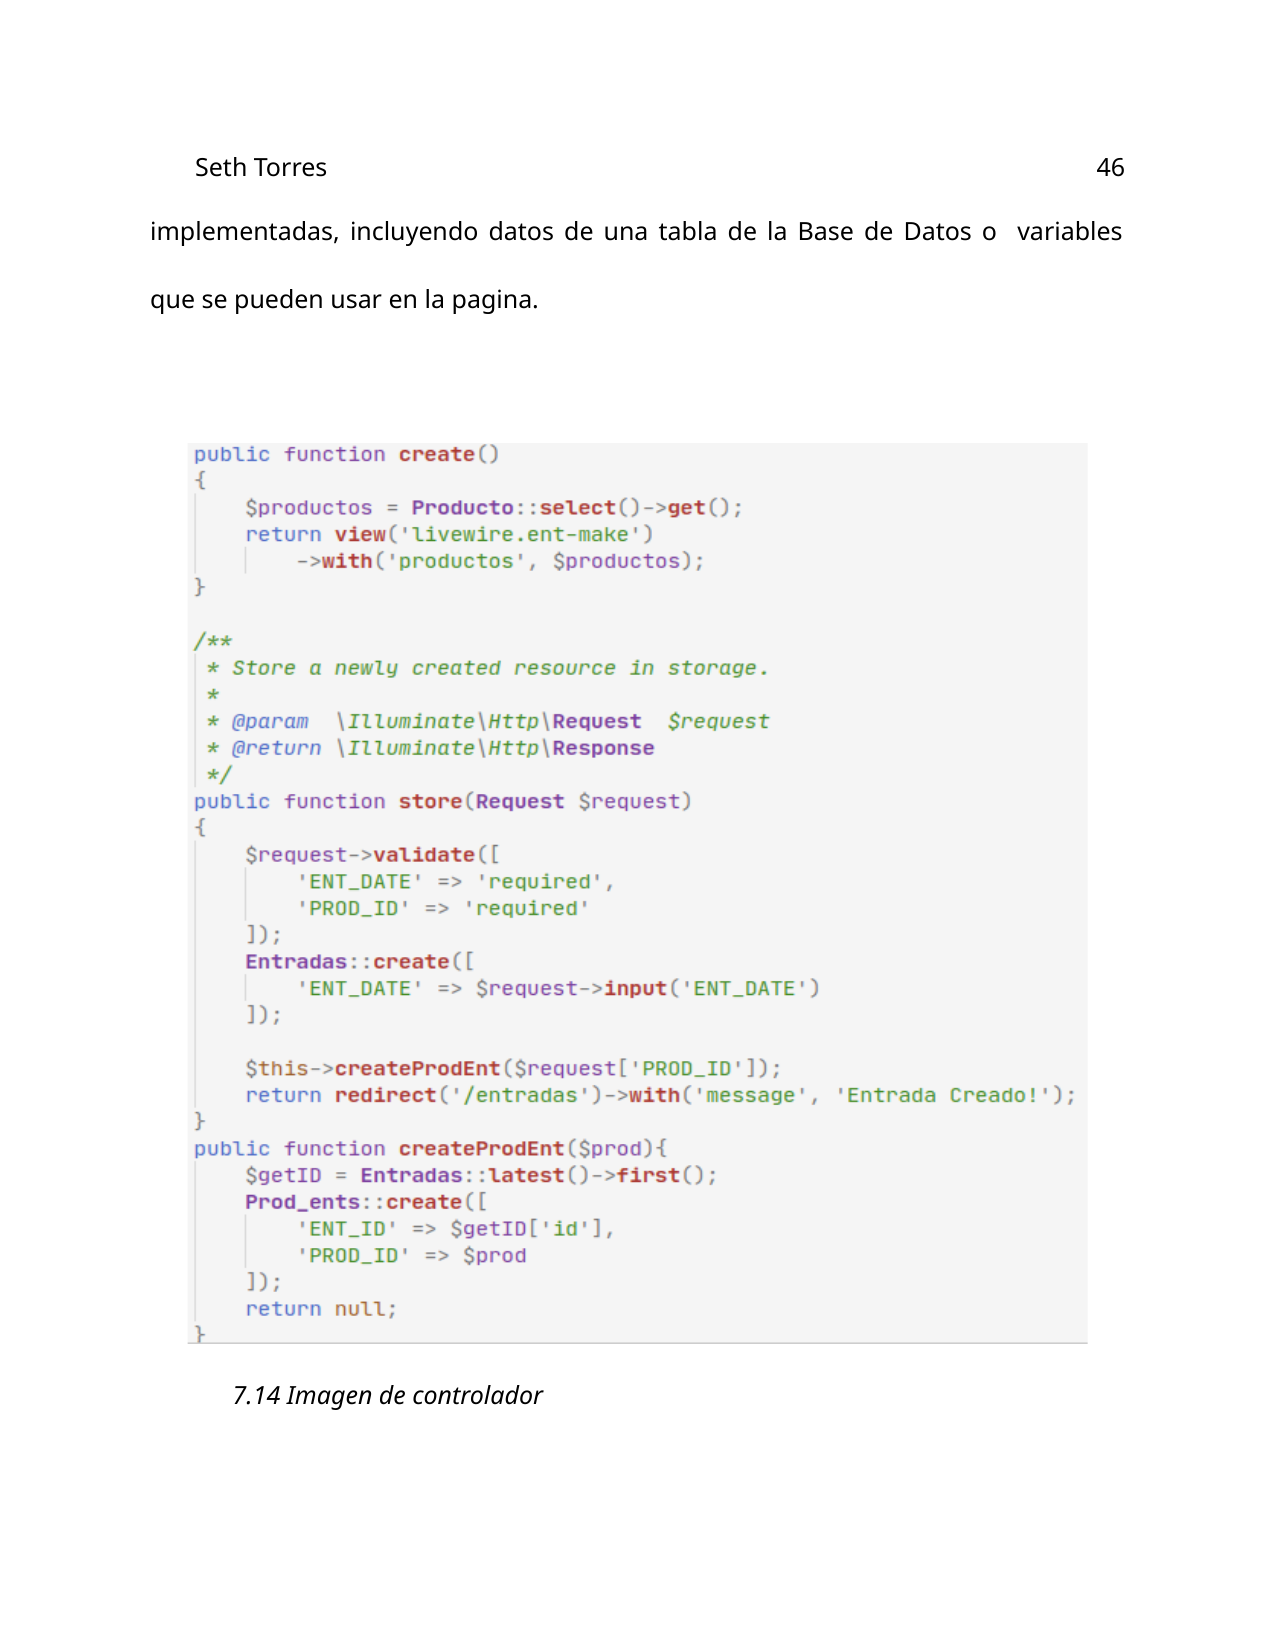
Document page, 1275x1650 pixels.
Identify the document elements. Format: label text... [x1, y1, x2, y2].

text 7.14 Imagen de controlador [187, 1344, 1087, 1412]
picture [187, 443, 1088, 1344]
text implementadas, incluyendo datos de una tabla de la Base de Datos o variables que se pueden usar en la pagina. [150, 213, 1125, 316]
text [187, 431, 1087, 443]
